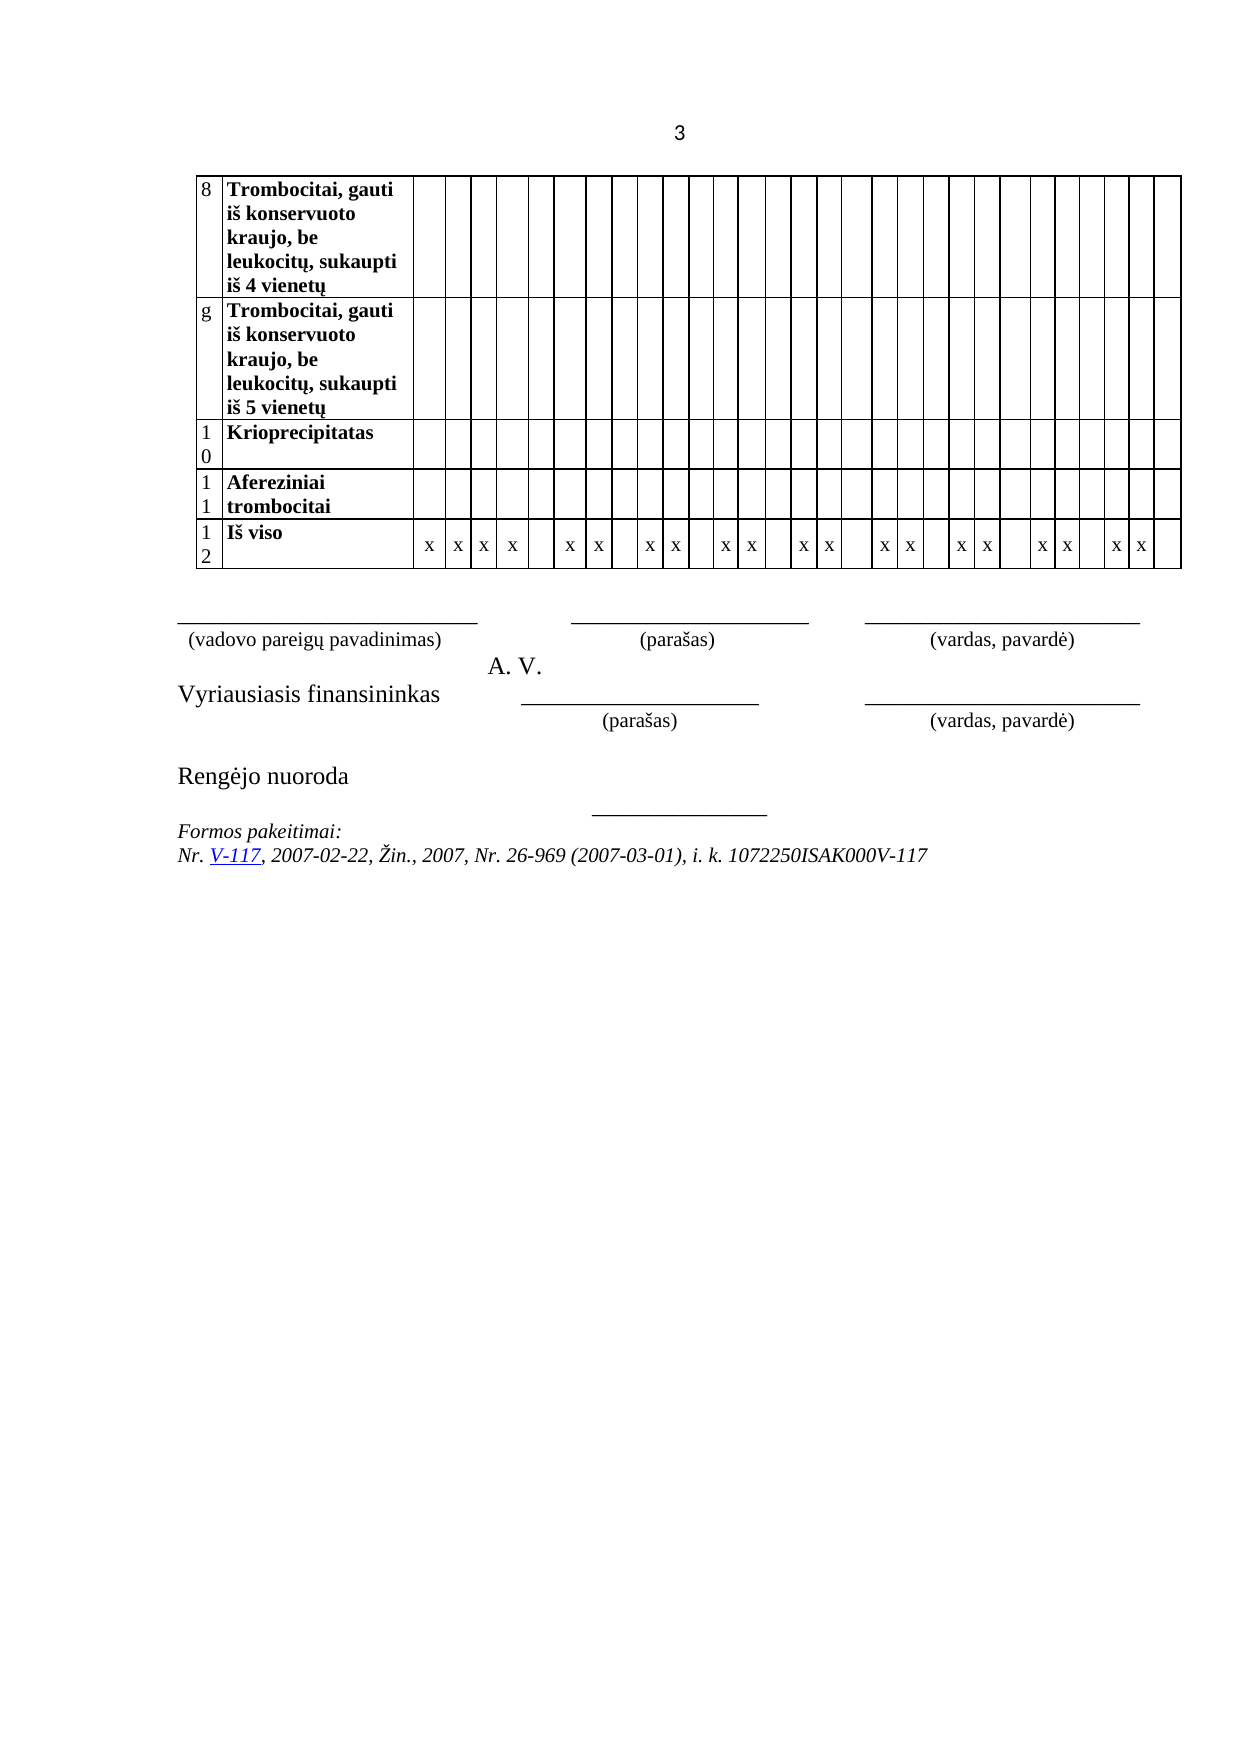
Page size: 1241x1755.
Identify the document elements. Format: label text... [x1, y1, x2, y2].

table_cell [497, 420, 528, 468]
table_cell [1105, 420, 1128, 468]
table_cell Iš viso [223, 520, 413, 568]
table_cell Trombocitai, gauti iš konservuoto kraujo, be leukocitų, sukaupti iš 5 vienetų [223, 298, 413, 419]
table_cell [975, 177, 999, 297]
table_cell x [975, 520, 999, 568]
table_cell [414, 470, 445, 518]
table_cell [664, 298, 688, 419]
table_cell [1080, 298, 1104, 419]
table_cell x [1031, 520, 1054, 568]
table_cell [414, 298, 445, 419]
table_cell x [638, 520, 662, 568]
text ________________________ ___________________ ______________________ [177, 598, 1181, 627]
table_cell [690, 298, 713, 419]
table_cell [950, 298, 974, 419]
table_cell [1130, 298, 1153, 419]
table_cell [1155, 520, 1180, 568]
table_cell [587, 298, 611, 419]
table_cell [1031, 298, 1054, 419]
table_cell [555, 177, 585, 297]
text (parašas) (vardas, pavardė) [177, 708, 1181, 732]
table_cell [414, 177, 445, 297]
table_cell [950, 420, 974, 468]
table_cell [924, 177, 948, 297]
table_cell [1080, 177, 1104, 297]
table_cell [497, 177, 528, 297]
table_cell [587, 470, 611, 518]
table_cell [529, 177, 553, 297]
table_cell x [739, 520, 765, 568]
table_cell [766, 520, 790, 568]
table_cell [497, 298, 528, 419]
table_cell [1155, 420, 1180, 468]
table_cell [792, 420, 816, 468]
table_cell [1056, 420, 1079, 468]
table_cell [818, 470, 841, 518]
table_cell [792, 177, 816, 297]
table_cell [873, 420, 897, 468]
table_cell [842, 298, 871, 419]
table_cell [1031, 420, 1054, 468]
table_cell [529, 420, 553, 468]
table_cell [472, 298, 496, 419]
table_cell 10 [197, 420, 222, 468]
table_cell [587, 420, 611, 468]
table_cell [1155, 298, 1180, 419]
table_cell [472, 177, 496, 297]
table_cell [529, 470, 553, 518]
text A. V. [177, 651, 1181, 679]
table_cell 12 [197, 520, 222, 568]
table_cell [842, 520, 871, 568]
table_cell [664, 420, 688, 468]
table_cell [555, 470, 585, 518]
text Vyriausiasis finansininkas ___________________ ______________________ [177, 679, 1181, 708]
table_cell x [472, 520, 496, 568]
table_cell [472, 420, 496, 468]
table_cell [818, 177, 841, 297]
table_cell [690, 470, 713, 518]
table_cell [842, 177, 871, 297]
table_cell [177, 468, 196, 518]
table_cell [1155, 470, 1180, 518]
table_cell [818, 298, 841, 419]
table_cell [975, 420, 999, 468]
table_cell [1056, 298, 1079, 419]
text Nr. V-117, 2007-02-22, Žin., 2007, Nr. 26-969 (2007-03-01), i. k. 1072250ISAK000V-117 [177, 843, 1181, 867]
table_cell [1130, 470, 1153, 518]
table_cell [924, 470, 948, 518]
table_cell x [497, 520, 528, 568]
table_cell x [950, 520, 974, 568]
table_cell [1001, 298, 1030, 419]
table_cell [1080, 520, 1104, 568]
table_cell [950, 177, 974, 297]
table_cell [638, 420, 662, 468]
table_cell [1080, 470, 1104, 518]
table_cell [842, 470, 871, 518]
table_cell Krioprecipitatas [223, 420, 413, 468]
table_cell [446, 298, 470, 419]
table_cell [1056, 177, 1079, 297]
table_cell [664, 177, 688, 297]
table_cell [446, 420, 470, 468]
table_cell [177, 419, 196, 468]
table_cell [975, 470, 999, 518]
table_cell [924, 520, 948, 568]
table_cell Afereziniai trombocitai [223, 470, 413, 518]
table_cell x [1056, 520, 1079, 568]
table_cell [1056, 470, 1079, 518]
table_cell [739, 298, 765, 419]
table_cell x [446, 520, 470, 568]
table_cell [613, 420, 637, 468]
table_cell [975, 298, 999, 419]
table_cell [587, 177, 611, 297]
table_cell [497, 470, 528, 518]
table_cell [898, 420, 923, 468]
table_cell [898, 470, 923, 518]
table_cell [792, 298, 816, 419]
table_cell [1105, 298, 1128, 419]
table_cell [950, 470, 974, 518]
table_cell [1001, 177, 1030, 297]
table_cell x [714, 520, 737, 568]
table_cell [177, 518, 196, 568]
table_cell [1001, 520, 1030, 568]
table_cell [638, 470, 662, 518]
table_cell [873, 470, 897, 518]
table_cell [690, 177, 713, 297]
table_cell [924, 420, 948, 468]
table_cell [924, 298, 948, 419]
table_cell [873, 298, 897, 419]
table_cell [1105, 177, 1128, 297]
table_cell [873, 177, 897, 297]
table_cell [898, 298, 923, 419]
table_cell [766, 298, 790, 419]
table_cell [613, 470, 637, 518]
table_cell [818, 420, 841, 468]
table_cell [766, 470, 790, 518]
table_cell x [818, 520, 841, 568]
table_cell [638, 298, 662, 419]
table_cell [714, 470, 737, 518]
table_cell [714, 177, 737, 297]
table_cell [1001, 420, 1030, 468]
table_cell x [873, 520, 897, 568]
table_cell g [197, 298, 222, 419]
table_cell [177, 297, 196, 419]
table_cell [792, 470, 816, 518]
table_cell [766, 420, 790, 468]
table_cell 8 [197, 177, 222, 297]
table_cell [690, 520, 713, 568]
table_cell [1130, 420, 1153, 468]
table_cell 11 [197, 470, 222, 518]
text Formos pakeitimai: [177, 819, 1181, 843]
table_cell [690, 420, 713, 468]
table_cell x [1130, 520, 1153, 568]
text (vadovo pareigų pavadinimas) (parašas) (vardas, pavardė) [177, 627, 1181, 651]
table_cell [446, 470, 470, 518]
table_cell [1001, 470, 1030, 518]
table_cell [613, 520, 637, 568]
table_cell [739, 420, 765, 468]
table_cell [613, 177, 637, 297]
table_cell x [555, 520, 585, 568]
table_cell [529, 520, 553, 568]
table_cell x [664, 520, 688, 568]
table_cell x [898, 520, 923, 568]
text ______________ [177, 790, 1181, 819]
table_cell [1105, 470, 1128, 518]
table_cell [664, 470, 688, 518]
table_cell [1080, 420, 1104, 468]
table_cell [555, 298, 585, 419]
table_cell x [792, 520, 816, 568]
table_cell [766, 177, 790, 297]
table_cell [1031, 470, 1054, 518]
table_cell [638, 177, 662, 297]
table_cell [898, 177, 923, 297]
table_cell [613, 298, 637, 419]
table_cell x [414, 520, 445, 568]
table_cell [739, 177, 765, 297]
table_cell [1130, 177, 1153, 297]
table_cell [414, 420, 445, 468]
table_cell [472, 470, 496, 518]
table_cell [714, 298, 737, 419]
table_cell [739, 470, 765, 518]
table_cell [555, 420, 585, 468]
table_cell [177, 175, 196, 297]
table_cell Trombocitai, gauti iš konservuoto kraujo, be leukocitų, sukaupti iš 4 vienetų [223, 177, 413, 297]
table_cell [1031, 177, 1054, 297]
table_cell [714, 420, 737, 468]
table_cell [529, 298, 553, 419]
text Rengėjo nuoroda [177, 761, 1181, 790]
table_cell x [587, 520, 611, 568]
table_cell x [1105, 520, 1128, 568]
table_cell [1155, 177, 1180, 297]
table_cell [842, 420, 871, 468]
table_cell [446, 177, 470, 297]
